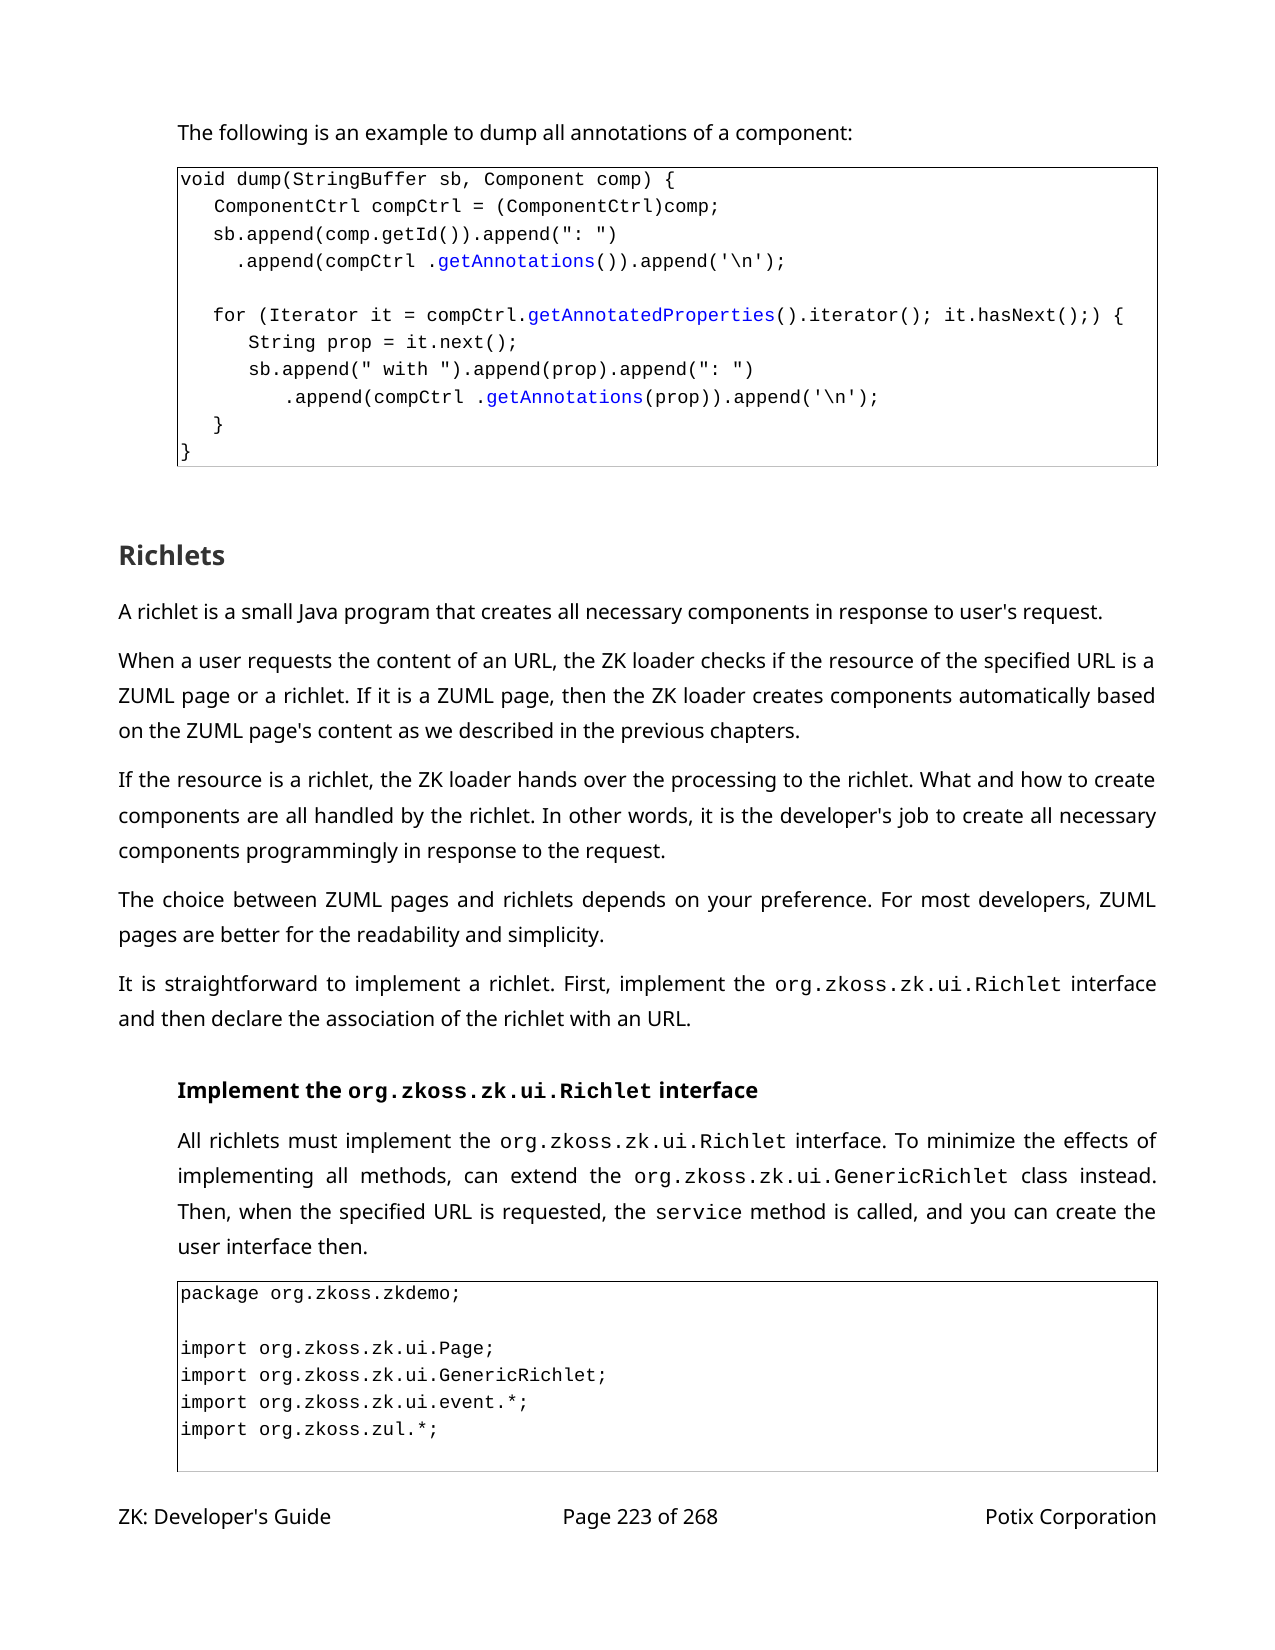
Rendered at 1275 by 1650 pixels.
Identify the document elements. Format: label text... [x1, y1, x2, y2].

text import org.zkoss.zul.*; [178, 1417, 1157, 1441]
text for (Iterator it = compCtrl.getAnnotatedProperties().iterator(); it.hasNext();) { [178, 303, 1157, 327]
text import org.zkoss.zk.ui.Page; [178, 1336, 1157, 1360]
text .append(compCtrl .getAnnotations()).append('\n'); [178, 248, 1157, 273]
text void dump(StringBuffer sb, Component comp) { [178, 168, 1157, 191]
text The choice between ZUML pages and richlets depends on your preference. For most developers, ZUML pages are better for the readability and simplicity. [118, 885, 1157, 948]
text sb.append(" with ").append(prop).append(": ") [178, 357, 1157, 382]
text sb.append(comp.getId()).append(": ") [178, 221, 1157, 246]
text import org.zkoss.zk.ui.event.*; [178, 1390, 1157, 1414]
text All richlets must implement the org.zkoss.zk.ui.Richlet interface. To minimize the effects of implementing all methods, can extend the org.zkoss.zk.ui.GenericRichlet class instead. Then, when the specified URL is requested, the service method is called, and you can create the user interface then. [177, 1126, 1157, 1261]
text When a user requests the content of an URL, the ZK loader checks if the resource of the specified URL is a ZUML page or a richlet. If it is a ZUML page, then the ZK loader creates components automatically based on the ZUML page's content as we described in the previous chapters. [118, 646, 1157, 745]
text String prop = it.next(); [178, 330, 1157, 354]
text It is straightforward to implement a richlet. First, implement the org.zkoss.zk.ui.Richlet interface and then declare the association of the richlet with an URL. [118, 969, 1157, 1033]
text If the resource is a richlet, the ZK loader hands over the processing to the richlet. What and how to create components are all handled by the richlet. In other words, it is the developer's job to create all necessary components programmingly in response to the request. [118, 766, 1157, 864]
subtitle Richlets [118, 537, 1157, 574]
text } [178, 439, 1157, 466]
text ComponentCtrl compCtrl = (ComponentCtrl)comp; [178, 194, 1157, 218]
text } [178, 412, 1157, 436]
text package org.zkoss.zkdemo; [178, 1282, 1157, 1306]
subtitle Implement the org.zkoss.zk.ui.Richlet interface [177, 1075, 1157, 1105]
text A richlet is a small Java program that creates all necessary components in response to user's request. [118, 597, 1157, 626]
text The following is an example to dump all annotations of a component: [177, 118, 1157, 146]
text .append(compCtrl .getAnnotations(prop)).append('\n'); [178, 384, 1157, 409]
text import org.zkoss.zk.ui.GenericRichlet; [178, 1363, 1157, 1387]
